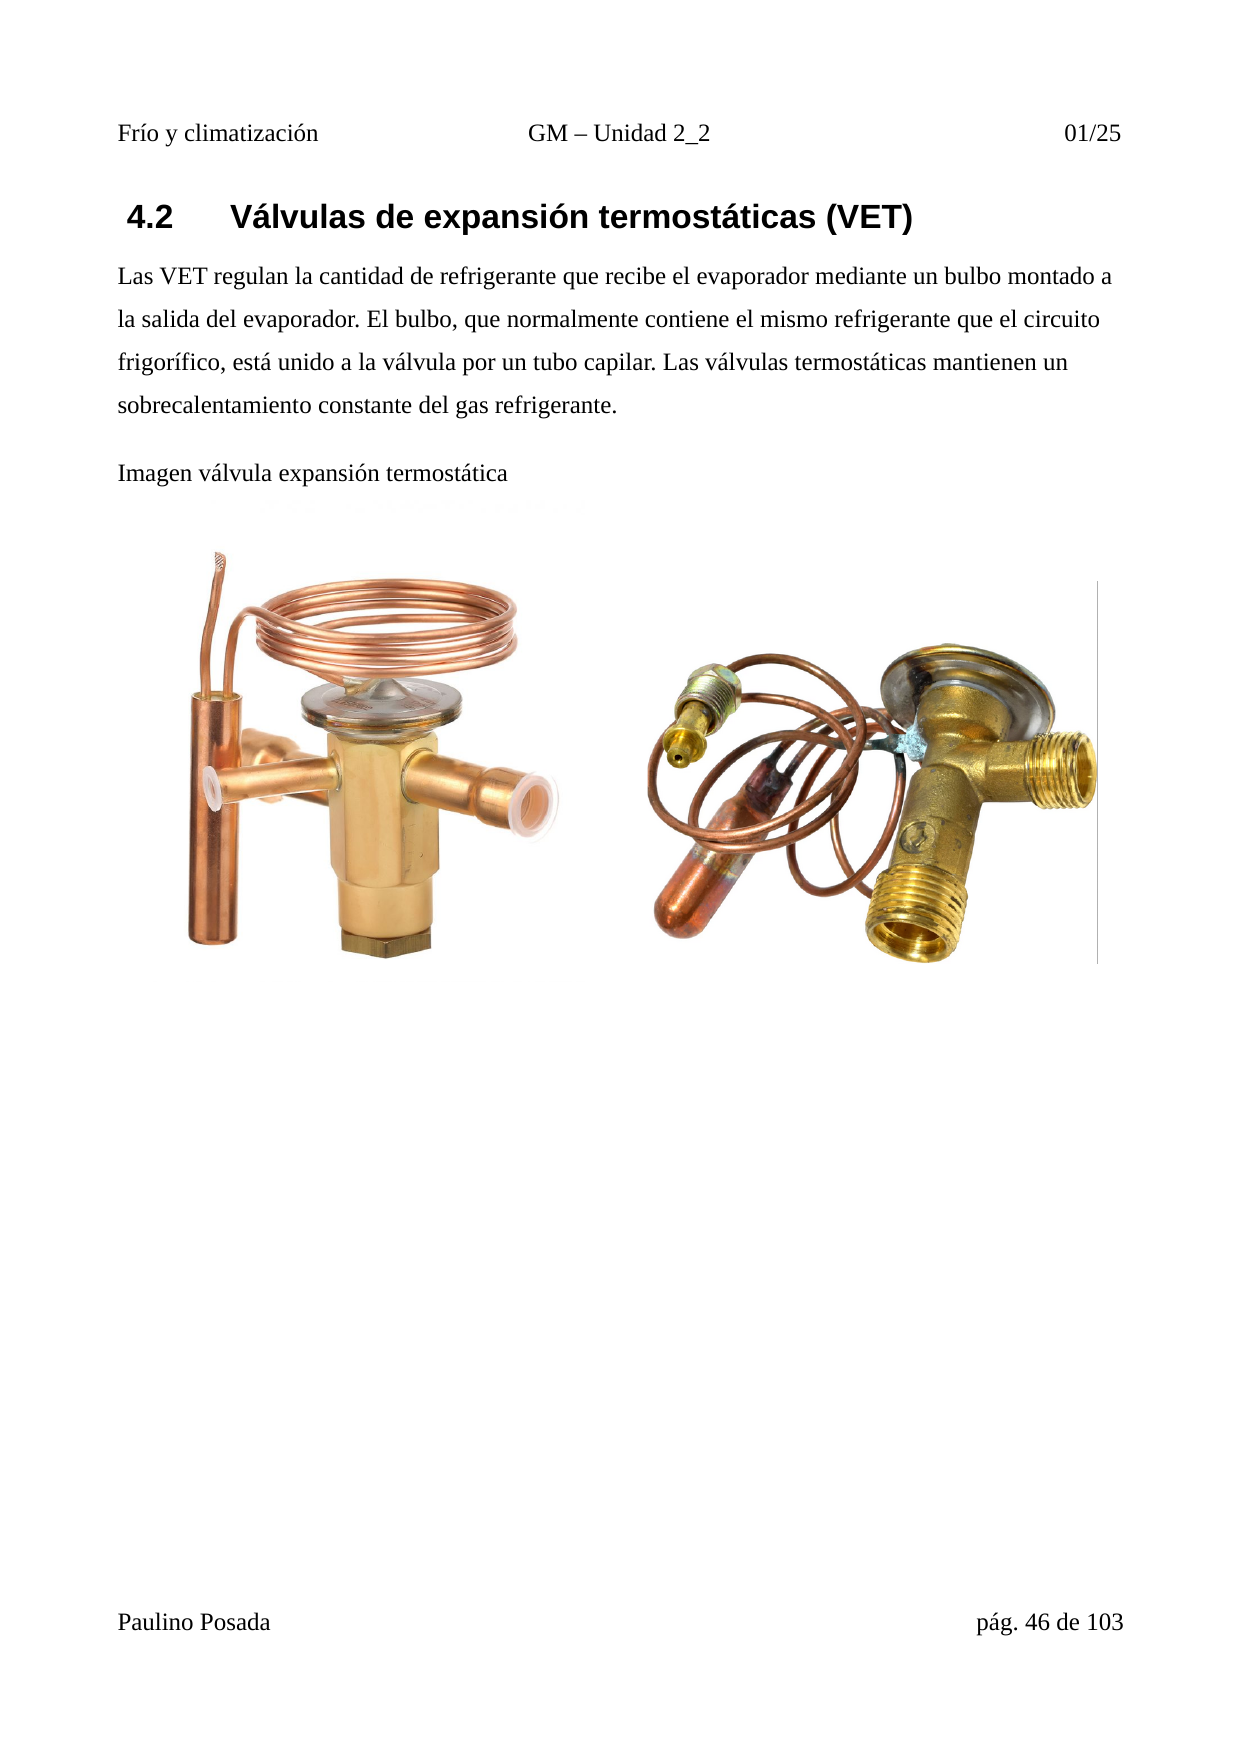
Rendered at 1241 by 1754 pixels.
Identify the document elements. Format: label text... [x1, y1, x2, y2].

text Las VET regulan la cantidad de refrigerante que recibe el evaporador mediante un bulbo montado a la salida del evaporador. El bulbo, que normalmente contiene el mismo refrigerante que el circuito frigorífico, está unido a la válvula por un tubo capilar. Las válvulas termostáticas mantienen un sobrecalentamiento constante del gas refrigerante. [117, 261, 1123, 419]
picture [134, 500, 585, 982]
subtitle Válvulas de expansión termostáticas (VET) [117, 197, 1123, 236]
text Imagen válvula expansión termostática [117, 458, 1123, 487]
picture [647, 581, 1098, 964]
